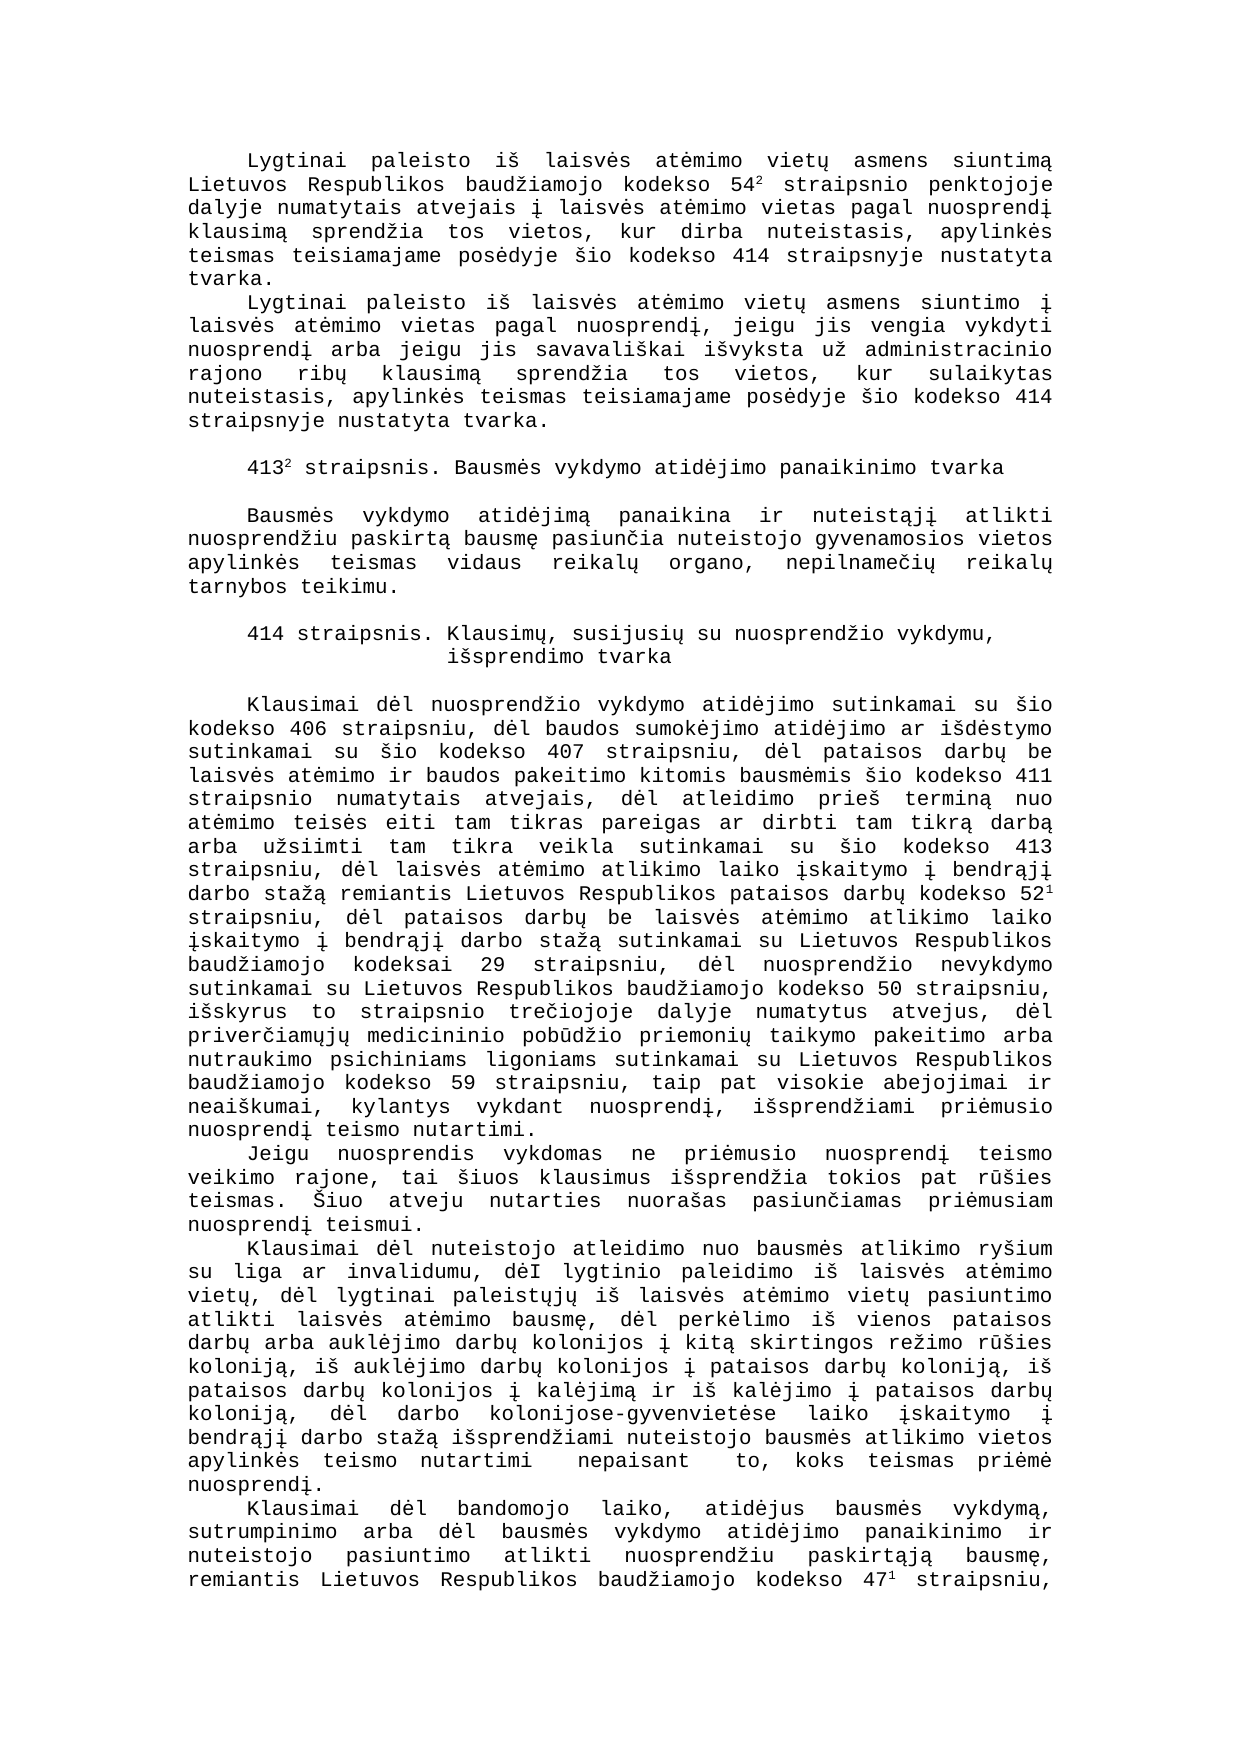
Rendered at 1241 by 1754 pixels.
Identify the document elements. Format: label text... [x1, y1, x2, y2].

text išsprendimo tvarka [187, 647, 1053, 670]
text Klausimai dėl bandomojo laiko, atidėjus bausmės vykdymą, sutrumpinimo arba dėl bausmės vykdymo atidėjimo panaikinimo ir nuteistojo pasiuntimo atlikti nuosprendžiu paskirtąją bausmę, remiantis Lietuvos Respublikos baudžiamojo kodekso 471 straipsniu, [187, 1498, 1053, 1592]
text Lygtinai paleisto iš laisvės atėmimo vietų asmens siuntimą Lietuvos Respublikos baudžiamojo kodekso 542 straipsnio penktojoje dalyje numatytais atvejais į laisvės atėmimo vietas pagal nuosprendį klausimą sprendžia tos vietos, kur dirba nuteistasis, apylinkės teismas teisiamajame posėdyje šio kodekso 414 straipsnyje nustatyta tvarka. [187, 150, 1053, 292]
text Bausmės vykdymo atidėjimą panaikina ir nuteistąjį atlikti nuosprendžiu paskirtą bausmę pasiunčia nuteistojo gyvenamosios vietos apylinkės teismas vidaus reikalų organo, nepilnamečių reikalų tarnybos teikimu. [187, 505, 1053, 599]
text Klausimai dėl nuosprendžio vykdymo atidėjimo sutinkamai su šio kodekso 406 straipsniu, dėl baudos sumokėjimo atidėjimo ar išdėstymo sutinkamai su šio kodekso 407 straipsniu, dėl pataisos darbų be laisvės atėmimo ir baudos pakeitimo kitomis bausmėmis šio kodekso 411 straipsnio numatytais atvejais, dėl atleidimo prieš terminą nuo atėmimo teisės eiti tam tikras pareigas ar dirbti tam tikrą darbą arba užsiimti tam tikra veikla sutinkamai su šio kodekso 413 straipsniu, dėl laisvės atėmimo atlikimo laiko įskaitymo į bendrąjį darbo stažą remiantis Lietuvos Respublikos pataisos darbų kodekso 521 straipsniu, dėl pataisos darbų be laisvės atėmimo atlikimo laiko įskaitymo į bendrąjį darbo stažą sutinkamai su Lietuvos Respublikos baudžiamojo kodeksai 29 straipsniu, dėl nuosprendžio nevykdymo sutinkamai su Lietuvos Respublikos baudžiamojo kodekso 50 straipsniu, išskyrus to straipsnio trečiojoje dalyje numatytus atvejus, dėl priverčiamųjų medicininio pobūdžio priemonių taikymo pakeitimo arba nutraukimo psichiniams ligoniams sutinkamai su Lietuvos Respublikos baudžiamojo kodekso 59 straipsniu, taip pat visokie abejojimai ir neaiškumai, kylantys vykdant nuosprendį, išsprendžiami priėmusio nuosprendį teismo nutartimi. [187, 694, 1053, 1143]
text Jeigu nuosprendis vykdomas ne priėmusio nuosprendį teismo veikimo rajone, tai šiuos klausimus išsprendžia tokios pat rūšies teismas. Šiuo atveju nutarties nuorašas pasiunčiamas priėmusiam nuosprendį teismui. [187, 1143, 1053, 1238]
text 414 straipsnis. Klausimų, susijusių su nuosprendžio vykdymu, [187, 623, 1053, 647]
text Klausimai dėl nuteistojo atleidimo nuo bausmės atlikimo ryšium su liga ar invalidumu, dėI lygtinio paleidimo iš laisvės atėmimo vietų, dėl lygtinai paleistųjų iš laisvės atėmimo vietų pasiuntimo atlikti laisvės atėmimo bausmę, dėl perkėlimo iš vienos pataisos darbų arba auklėjimo darbų kolonijos į kitą skirtingos režimo rūšies koloniją, iš auklėjimo darbų kolonijos į pataisos darbų koloniją, iš pataisos darbų kolonijos į kalėjimą ir iš kalėjimo į pataisos darbų koloniją, dėl darbo kolonijose-gyvenvietėse laiko įskaitymo į bendrąjį darbo stažą išsprendžiami nuteistojo bausmės atlikimo vietos apylinkės teismo nutartimi nepaisant to, koks teismas priėmė nuosprendį. [187, 1238, 1053, 1498]
text 4132 straipsnis. Bausmės vykdymo atidėjimo panaikinimo tvarka [187, 457, 1053, 481]
text Lygtinai paleisto iš laisvės atėmimo vietų asmens siuntimo į laisvės atėmimo vietas pagal nuosprendį, jeigu jis vengia vykdyti nuosprendį arba jeigu jis savavališkai išvyksta už administracinio rajono ribų klausimą sprendžia tos vietos, kur sulaikytas nuteistasis, apylinkės teismas teisiamajame posėdyje šio kodekso 414 straipsnyje nustatyta tvarka. [187, 292, 1053, 434]
